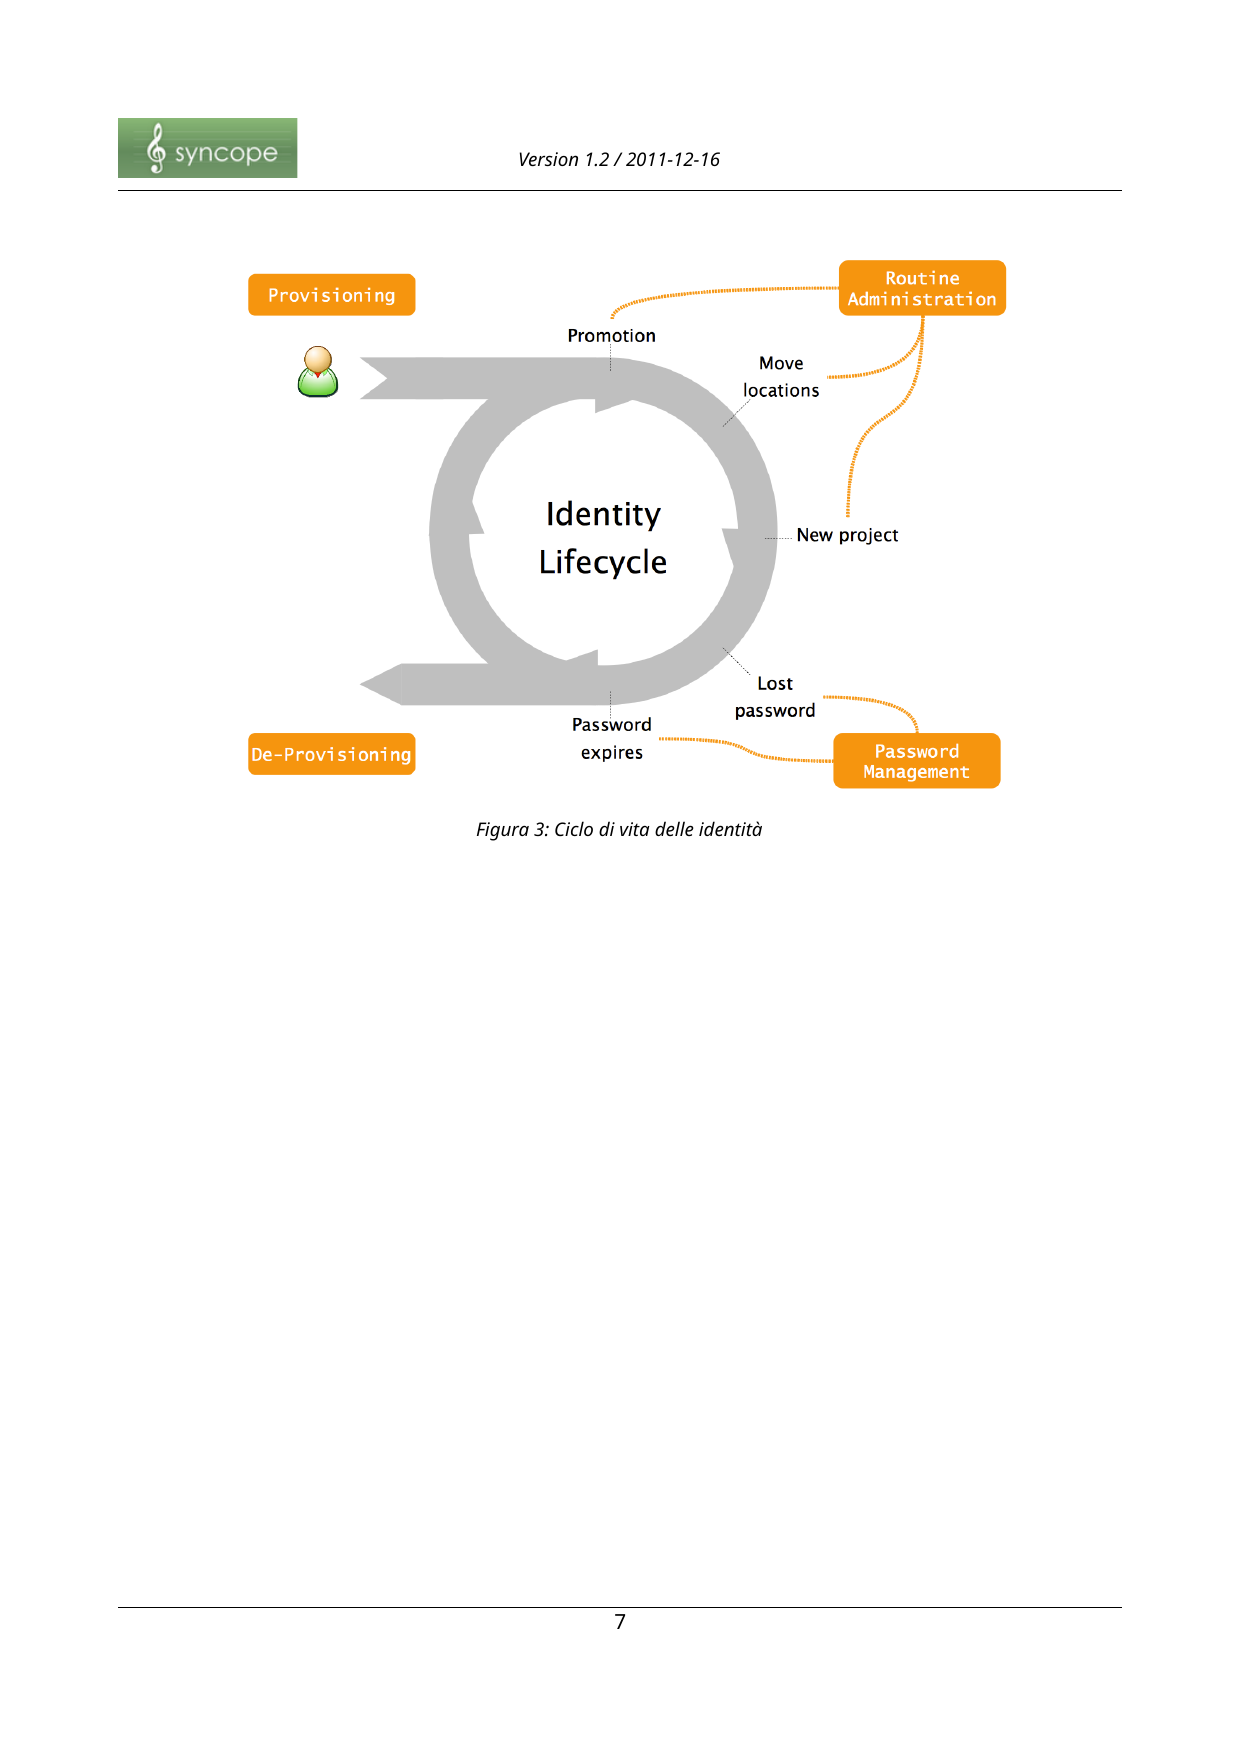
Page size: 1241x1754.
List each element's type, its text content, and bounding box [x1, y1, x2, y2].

picture [207, 232, 1034, 816]
picture [118, 118, 298, 178]
text Figura 3: Ciclo di vita delle identità [207, 816, 1033, 841]
